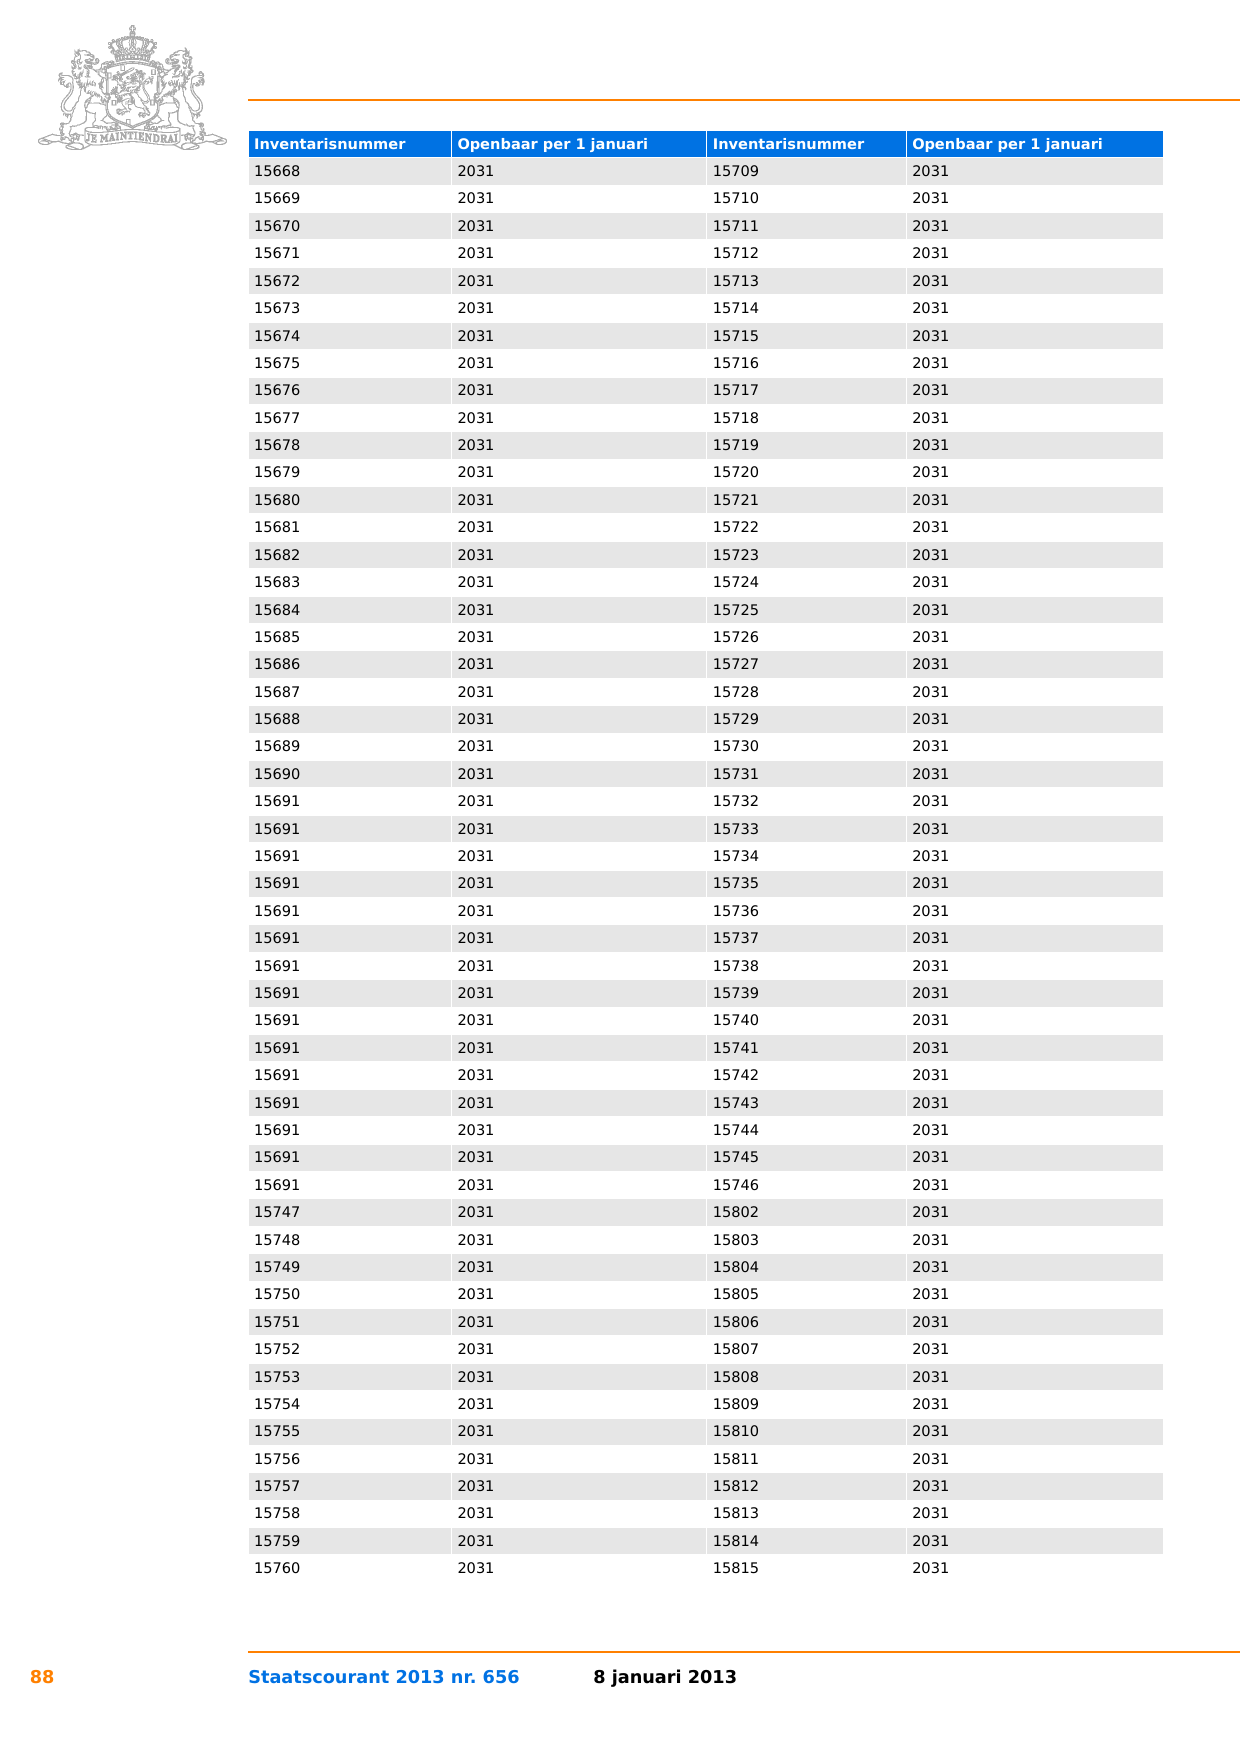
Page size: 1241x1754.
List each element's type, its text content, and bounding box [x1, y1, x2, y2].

table_cell 15681 [249, 515, 451, 541]
table_cell 2031 [907, 1227, 1163, 1253]
table_cell 15804 [707, 1254, 906, 1281]
table_cell 2031 [452, 734, 706, 760]
table_cell 15814 [707, 1528, 906, 1554]
table_cell 15733 [707, 816, 906, 842]
table_cell 2031 [907, 953, 1163, 979]
table_cell 15806 [707, 1309, 906, 1335]
table_cell 2031 [452, 350, 706, 376]
table_cell 2031 [907, 1556, 1163, 1582]
table_cell 15691 [249, 1145, 451, 1171]
table_cell 2031 [452, 1473, 706, 1500]
table_cell 2031 [452, 1063, 706, 1089]
table_cell 2031 [907, 789, 1163, 815]
table_cell 15689 [249, 734, 451, 760]
table_cell 2031 [907, 706, 1163, 733]
table_cell 2031 [907, 734, 1163, 760]
table_cell 15745 [707, 1145, 906, 1171]
table_cell 15713 [707, 268, 906, 294]
table_cell 15756 [249, 1446, 451, 1472]
table_cell 15737 [707, 925, 906, 952]
table_cell 15731 [707, 761, 906, 787]
table_cell 15691 [249, 1117, 451, 1143]
table_cell 2031 [907, 1309, 1163, 1335]
table_cell 2031 [452, 1309, 706, 1335]
table_cell 15709 [707, 158, 906, 185]
table_cell 15754 [249, 1391, 451, 1417]
table_cell 2031 [452, 323, 706, 349]
table_cell 15744 [707, 1117, 906, 1143]
table_cell 15725 [707, 597, 906, 623]
table_cell 15732 [707, 789, 906, 815]
table_cell 15685 [249, 624, 451, 650]
table_cell 15726 [707, 624, 906, 650]
table_cell 15711 [707, 213, 906, 239]
table_cell 2031 [452, 1145, 706, 1171]
table_cell 2031 [907, 432, 1163, 459]
table_cell 15678 [249, 432, 451, 459]
table_cell 15743 [707, 1090, 906, 1116]
table_cell 2031 [452, 487, 706, 513]
table_cell 15735 [707, 871, 906, 897]
table_cell 2031 [907, 542, 1163, 568]
table_cell 2031 [907, 1090, 1163, 1116]
table_cell 15680 [249, 487, 451, 513]
table_cell 2031 [907, 761, 1163, 787]
table_cell 2031 [452, 953, 706, 979]
table_cell 2031 [452, 1556, 706, 1582]
table_cell 15684 [249, 597, 451, 623]
table_cell 15676 [249, 378, 451, 404]
table_cell 15682 [249, 542, 451, 568]
table_cell 2031 [907, 843, 1163, 869]
table_cell 15691 [249, 1008, 451, 1034]
table_cell 2031 [452, 925, 706, 952]
table_cell 15691 [249, 1090, 451, 1116]
table_cell 15730 [707, 734, 906, 760]
table_cell 2031 [907, 597, 1163, 623]
table_header Inventarisnummer [249, 131, 451, 157]
table_cell 2031 [452, 1501, 706, 1527]
table_cell 15686 [249, 651, 451, 678]
table_cell 15716 [707, 350, 906, 376]
table_cell 2031 [452, 1199, 706, 1226]
table_cell 15722 [707, 515, 906, 541]
table_header Openbaar per 1 januari [907, 131, 1163, 157]
table_cell 15721 [707, 487, 906, 513]
table_cell 15724 [707, 569, 906, 596]
table_cell 15710 [707, 186, 906, 212]
table_cell 15674 [249, 323, 451, 349]
table_cell 15690 [249, 761, 451, 787]
table_cell 15738 [707, 953, 906, 979]
table_cell 2031 [452, 1035, 706, 1061]
table_cell 15691 [249, 843, 451, 869]
table_cell 2031 [907, 1199, 1163, 1226]
table_cell 2031 [907, 1528, 1163, 1554]
table_cell 2031 [907, 295, 1163, 322]
table_cell 15805 [707, 1282, 906, 1308]
table_cell 2031 [452, 679, 706, 705]
table_cell 15755 [249, 1419, 451, 1445]
table_cell 2031 [452, 1364, 706, 1390]
table_cell 2031 [452, 651, 706, 678]
table_cell 15673 [249, 295, 451, 322]
table_cell 2031 [907, 1254, 1163, 1281]
table_cell 15723 [707, 542, 906, 568]
table_cell 15691 [249, 1172, 451, 1198]
table_cell 15727 [707, 651, 906, 678]
table_cell 2031 [907, 241, 1163, 267]
table_cell 2031 [907, 1117, 1163, 1143]
table_cell 2031 [452, 624, 706, 650]
table_cell 2031 [907, 158, 1163, 185]
table_cell 15691 [249, 980, 451, 1007]
table_cell 2031 [452, 597, 706, 623]
table_cell 2031 [452, 1227, 706, 1253]
table_cell 2031 [452, 378, 706, 404]
table_cell 15688 [249, 706, 451, 733]
table_cell 15720 [707, 460, 906, 486]
table_cell 2031 [907, 1473, 1163, 1500]
table_cell 2031 [907, 1364, 1163, 1390]
table_cell 2031 [452, 460, 706, 486]
table_cell 2031 [452, 213, 706, 239]
table_cell 2031 [452, 871, 706, 897]
table_cell 2031 [907, 460, 1163, 486]
table_cell 15811 [707, 1446, 906, 1472]
table_cell 15691 [249, 816, 451, 842]
table_cell 15691 [249, 789, 451, 815]
table_cell 2031 [452, 706, 706, 733]
table_header Inventarisnummer [707, 131, 906, 157]
table_cell 2031 [452, 1528, 706, 1554]
table_cell 15677 [249, 405, 451, 431]
table_cell 2031 [452, 843, 706, 869]
table_cell 15691 [249, 898, 451, 924]
table_cell 15753 [249, 1364, 451, 1390]
table_cell 2031 [907, 1008, 1163, 1034]
table_cell 15687 [249, 679, 451, 705]
table_cell 2031 [907, 1145, 1163, 1171]
table_cell 2031 [907, 871, 1163, 897]
table_cell 15739 [707, 980, 906, 1007]
table_cell 15712 [707, 241, 906, 267]
table_cell 2031 [907, 898, 1163, 924]
table_cell 2031 [907, 1419, 1163, 1445]
table_cell 15715 [707, 323, 906, 349]
table_cell 2031 [907, 323, 1163, 349]
table_cell 2031 [452, 295, 706, 322]
table_cell 15815 [707, 1556, 906, 1582]
table_cell 15810 [707, 1419, 906, 1445]
table_header Openbaar per 1 januari [452, 131, 706, 157]
table_cell 15719 [707, 432, 906, 459]
table_cell 2031 [907, 1035, 1163, 1061]
table_cell 2031 [907, 624, 1163, 650]
table_cell 15691 [249, 925, 451, 952]
table_cell 15717 [707, 378, 906, 404]
table_cell 2031 [452, 761, 706, 787]
table_cell 2031 [452, 1391, 706, 1417]
table_cell 2031 [452, 405, 706, 431]
table_cell 15812 [707, 1473, 906, 1500]
table_cell 2031 [452, 515, 706, 541]
table_cell 15741 [707, 1035, 906, 1061]
table_cell 15691 [249, 871, 451, 897]
table_cell 15683 [249, 569, 451, 596]
table_cell 15752 [249, 1336, 451, 1363]
table_cell 2031 [452, 1254, 706, 1281]
table_cell 15670 [249, 213, 451, 239]
table_cell 2031 [452, 542, 706, 568]
table_cell 15672 [249, 268, 451, 294]
table_cell 2031 [907, 925, 1163, 952]
table_cell 2031 [907, 1172, 1163, 1198]
table_cell 2031 [907, 515, 1163, 541]
table_cell 2031 [907, 816, 1163, 842]
table_cell 2031 [907, 1501, 1163, 1527]
table_cell 2031 [907, 651, 1163, 678]
table_cell 2031 [452, 789, 706, 815]
table_cell 15748 [249, 1227, 451, 1253]
table_cell 2031 [907, 980, 1163, 1007]
table_cell 2031 [452, 1090, 706, 1116]
table_cell 15749 [249, 1254, 451, 1281]
table_cell 2031 [907, 378, 1163, 404]
table_cell 15802 [707, 1199, 906, 1226]
table_cell 15759 [249, 1528, 451, 1554]
table_cell 2031 [907, 1336, 1163, 1363]
table_cell 2031 [907, 268, 1163, 294]
table_cell 15729 [707, 706, 906, 733]
table_cell 15760 [249, 1556, 451, 1582]
table_cell 2031 [452, 898, 706, 924]
table_cell 15813 [707, 1501, 906, 1527]
table_cell 2031 [452, 268, 706, 294]
table_cell 2031 [907, 1282, 1163, 1308]
table_cell 2031 [452, 980, 706, 1007]
table_cell 2031 [907, 405, 1163, 431]
table_cell 2031 [907, 487, 1163, 513]
table_cell 15746 [707, 1172, 906, 1198]
table_cell 2031 [907, 186, 1163, 212]
table_cell 15742 [707, 1063, 906, 1089]
table_cell 15714 [707, 295, 906, 322]
table_cell 15728 [707, 679, 906, 705]
table_cell 2031 [907, 350, 1163, 376]
table_cell 2031 [452, 816, 706, 842]
table_cell 2031 [907, 1391, 1163, 1417]
table_cell 15750 [249, 1282, 451, 1308]
table_cell 2031 [452, 569, 706, 596]
table_cell 2031 [907, 1063, 1163, 1089]
table_cell 2031 [452, 1172, 706, 1198]
table_cell 15679 [249, 460, 451, 486]
table_cell 2031 [452, 1117, 706, 1143]
table_cell 2031 [452, 1419, 706, 1445]
table_cell 2031 [452, 432, 706, 459]
table_cell 15809 [707, 1391, 906, 1417]
table_cell 2031 [452, 1282, 706, 1308]
table_cell 15691 [249, 1035, 451, 1061]
table_cell 15757 [249, 1473, 451, 1500]
table_cell 15803 [707, 1227, 906, 1253]
table_cell 15675 [249, 350, 451, 376]
table_cell 2031 [452, 1446, 706, 1472]
table_cell 2031 [452, 1336, 706, 1363]
table_cell 15671 [249, 241, 451, 267]
table_cell 15734 [707, 843, 906, 869]
table_cell 15740 [707, 1008, 906, 1034]
table_cell 15736 [707, 898, 906, 924]
table_cell 15668 [249, 158, 451, 185]
table_cell 15807 [707, 1336, 906, 1363]
table_cell 2031 [907, 569, 1163, 596]
table_cell 2031 [452, 241, 706, 267]
table_cell 15758 [249, 1501, 451, 1527]
table_cell 2031 [907, 679, 1163, 705]
table_cell 2031 [452, 1008, 706, 1034]
table_cell 2031 [907, 213, 1163, 239]
table_cell 15808 [707, 1364, 906, 1390]
table_cell 15669 [249, 186, 451, 212]
table_cell 2031 [907, 1446, 1163, 1472]
table_cell 2031 [452, 158, 706, 185]
table_cell 15751 [249, 1309, 451, 1335]
table_cell 15691 [249, 953, 451, 979]
picture [38, 25, 227, 150]
table_cell 15718 [707, 405, 906, 431]
table_cell 15747 [249, 1199, 451, 1226]
table_cell 2031 [452, 186, 706, 212]
table_cell 15691 [249, 1063, 451, 1089]
